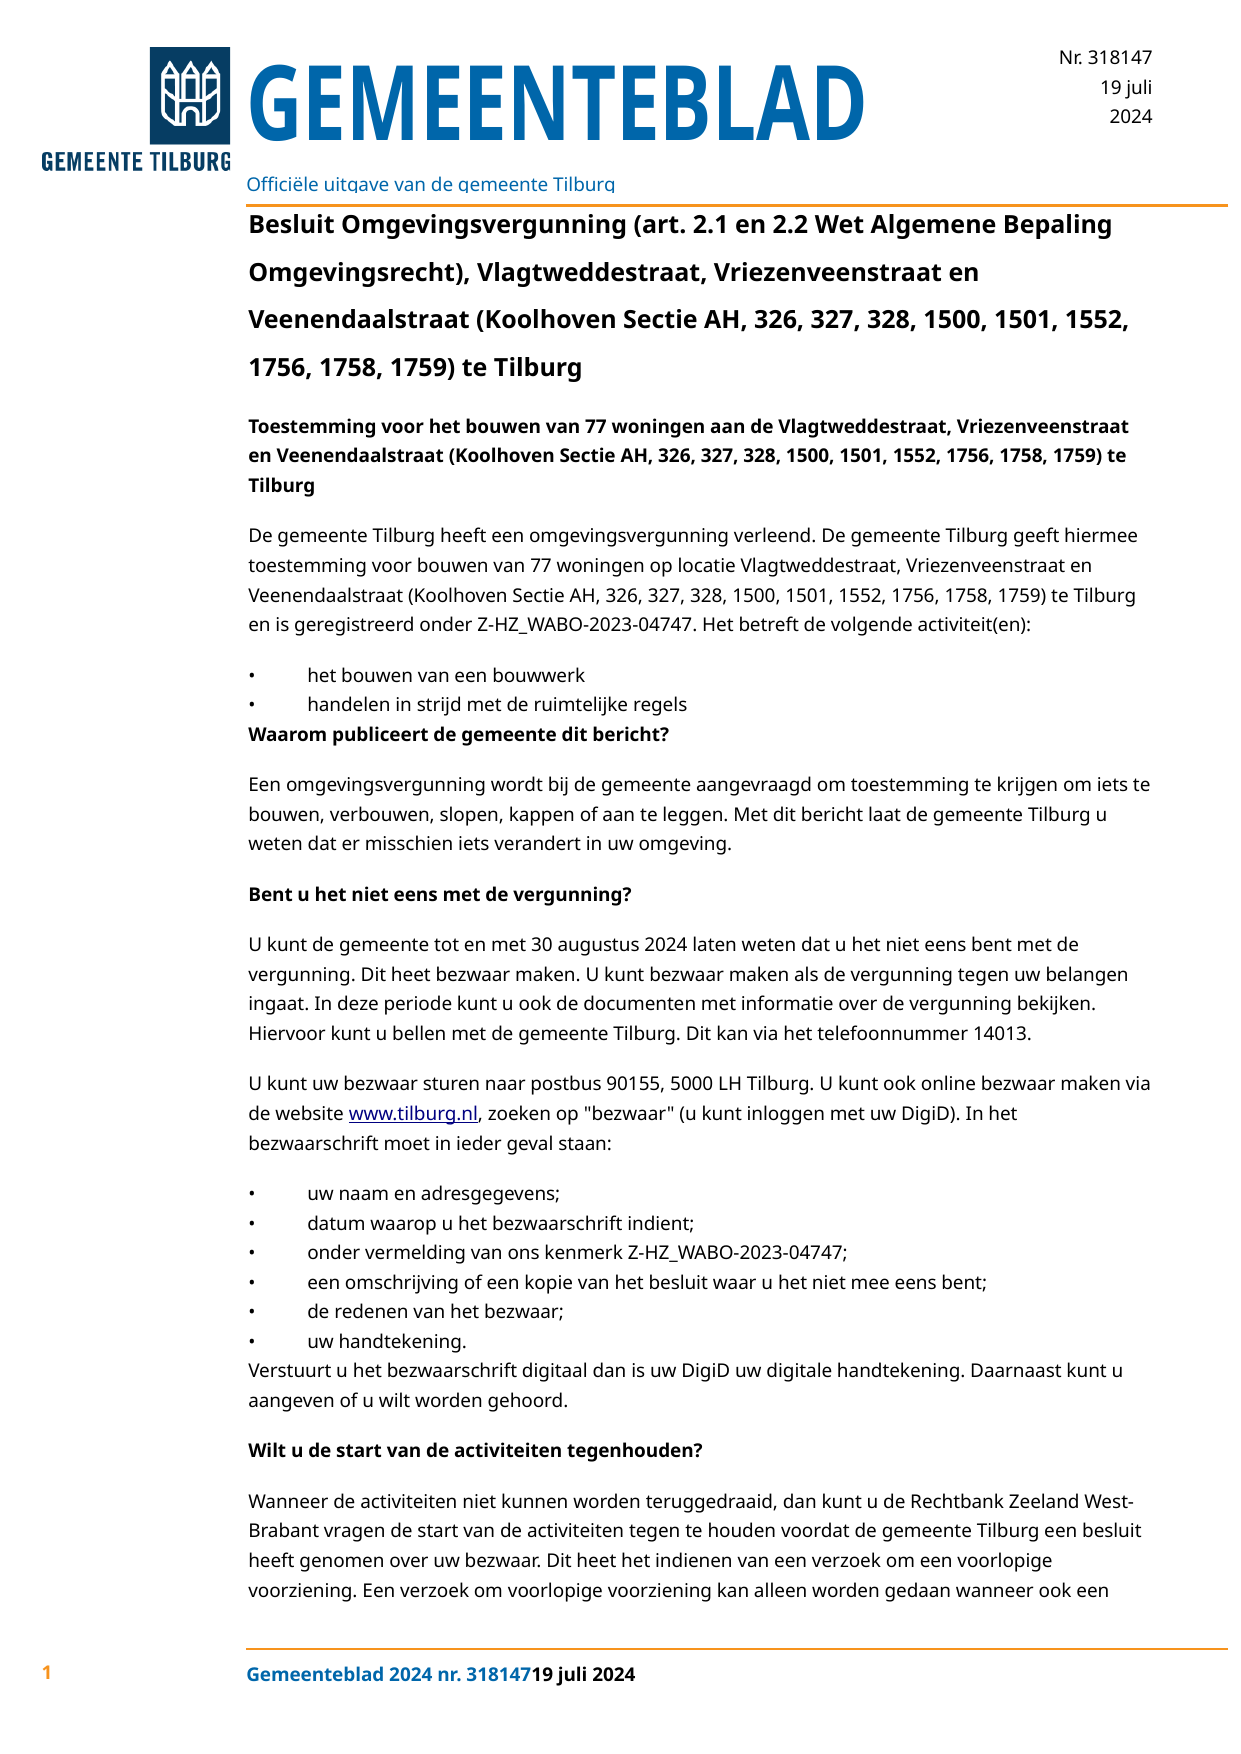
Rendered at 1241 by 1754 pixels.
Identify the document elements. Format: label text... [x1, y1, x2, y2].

text De gemeente Tilburg heeft een omgevingsvergunning verleend. De gemeente Tilburg geeft hiermee toestemming voor bouwen van 77 woningen op locatie Vlagtweddestraat, Vriezenveenstraat en Veenendaalstraat (Koolhoven Sectie AH, 326, 327, 328, 1500, 1501, 1552, 1756, 1758, 1759) te Tilburg en is geregistreerd onder Z-HZ_WABO-2023-04747. Het betreft de volgende activiteit(en): [248, 523, 1152, 637]
list handelen in strijd met de ruimtelijke regels [248, 691, 1152, 717]
text Een omgevingsvergunning wordt bij de gemeente aangevraagd om toestemming te krijgen om iets te bouwen, verbouwen, slopen, kappen of aan te leggen. Met dit bericht laat de gemeente Tilburg u weten dat er misschien iets verandert in uw omgeving. [248, 771, 1152, 856]
list de redenen van het bezwaar; [248, 1298, 1152, 1324]
text Waarom publiceert de gemeente dit bericht? [248, 721, 1152, 747]
text Wilt u de start van de activiteiten tegenhouden? [248, 1438, 1152, 1463]
text U kunt de gemeente tot en met 30 augustus 2024 laten weten dat u het niet eens bent met de vergunning. Dit heet bezwaar maken. U kunt bezwaar maken als de vergunning tegen uw belangen ingaat. In deze periode kunt u ook de documenten met informatie over de vergunning bekijken. Hiervoor kunt u bellen met de gemeente Tilburg. Dit kan via het telefoonnummer 14013. [248, 931, 1152, 1046]
list datum waarop u het bezwaarschrift indient; [248, 1210, 1152, 1236]
text Wanneer de activiteiten niet kunnen worden teruggedraaid, dan kunt u de Rechtbank Zeeland West-Brabant vragen de start van de activiteiten tegen te houden voordat de gemeente Tilburg een besluit heeft genomen over uw bezwaar. Dit heet het indienen van een verzoek om een voorlopige voorziening. Een verzoek om voorlopige voorziening kan alleen worden gedaan wanneer ook een [248, 1488, 1152, 1603]
list het bouwen van een bouwwerk [248, 662, 1152, 688]
text Toestemming voor het bouwen van 77 woningen aan de Vlagtweddestraat, Vriezenveenstraat en Veenendaalstraat (Koolhoven Sectie AH, 326, 327, 328, 1500, 1501, 1552, 1756, 1758, 1759) te Tilburg [248, 413, 1152, 498]
list onder vermelding van ons kenmerk Z-HZ_WABO-2023-04747; [248, 1239, 1152, 1265]
text Bent u het niet eens met de vergunning? [248, 881, 1152, 907]
text Besluit Omgevingsvergunning (art. 2.1 en 2.2 Wet Algemene Bepaling Omgevingsrecht), Vlagtweddestraat, Vriezenveenstraat en Veenendaalstraat (Koolhoven Sectie AH, 326, 327, 328, 1500, 1501, 1552, 1756, 1758, 1759) te Tilburg [248, 207, 1152, 384]
text Verstuurt u het bezwaarschrift digitaal dan is uw DigiD uw digitale handtekening. Daarnaast kunt u aangeven of u wilt worden gehoord. [248, 1358, 1152, 1413]
picture [41, 47, 231, 172]
list uw handtekening. [248, 1328, 1152, 1354]
text U kunt uw bezwaar sturen naar postbus 90155, 5000 LH Tilburg. U kunt ook online bezwaar maken via de website www.tilburg.nl, zoeken op "bezwaar" (u kunt inloggen met uw DigiD). In het bezwaarschrift moet in ieder geval staan: [248, 1071, 1152, 1156]
list uw naam en adresgegevens; [248, 1180, 1152, 1206]
list een omschrijving of een kopie van het besluit waar u het niet mee eens bent; [248, 1269, 1152, 1295]
